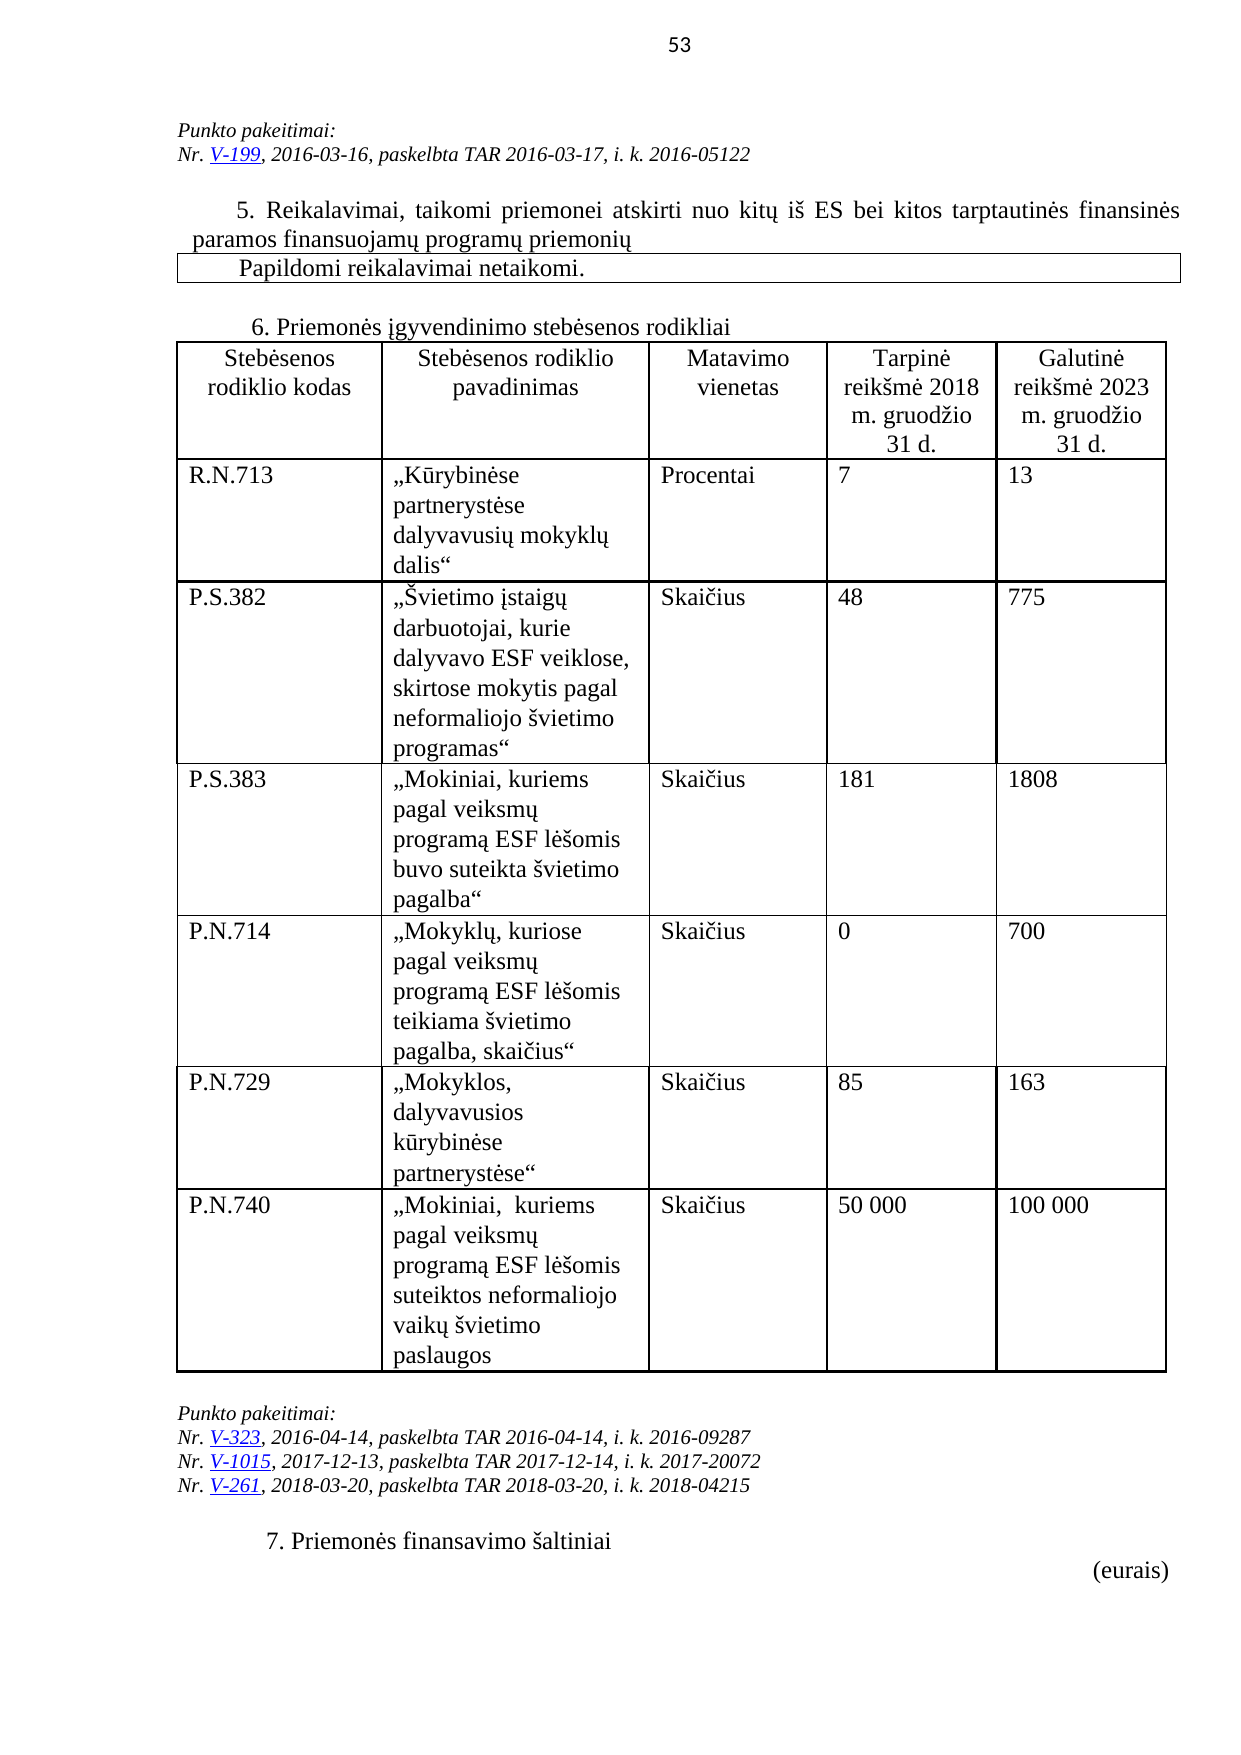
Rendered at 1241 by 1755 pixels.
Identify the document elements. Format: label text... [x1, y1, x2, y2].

table_cell „Mokiniai, kuriems pagal veiksmų programą ESF lėšomis suteiktos neformaliojo vaikų švietimo paslaugos [383, 1190, 648, 1370]
table_header Tarpinė reikšmė 2018 m. gruodžio 31 d. [828, 343, 995, 458]
table_header Matavimo vienetas [650, 343, 826, 458]
table_header Galutinė reikšmė 2023 m. gruodžio 31 d. [998, 343, 1165, 458]
text 6. Priemonės įgyvendinimo stebėsenos rodikliai [251, 312, 1181, 341]
table_cell P.N.740 [178, 1190, 381, 1370]
table_cell Skaičius [650, 764, 826, 915]
table_cell 181 [827, 764, 996, 915]
text Nr. V-1015, 2017-12-13, paskelbta TAR 2017-12-14, i. k. 2017-20072 [177, 1449, 1181, 1473]
table_cell Skaičius [650, 1190, 826, 1370]
text 7. Priemonės finansavimo šaltiniai [177, 1526, 1181, 1555]
text Punkto pakeitimai: [177, 118, 1181, 142]
table_header Stebėsenos rodiklio pavadinimas [383, 343, 648, 458]
table_cell „Mokyklų, kuriose pagal veiksmų programą ESF lėšomis teikiama švietimo pagalba, skaičius“ [382, 916, 649, 1066]
table_cell P.S.383 [178, 764, 381, 915]
table_cell „Kūrybinėse partnerystėse dalyvavusių mokyklų dalis“ [383, 460, 648, 580]
table_cell 0 [827, 916, 996, 1066]
table_cell Procentai [650, 460, 826, 580]
table_cell 700 [997, 916, 1166, 1066]
text Punkto pakeitimai: [177, 1401, 1181, 1425]
table_cell 775 [998, 583, 1165, 763]
text 5. Reikalavimai, taikomi priemonei atskirti nuo kitų iš ES bei kitos tarptautinės finansinės paramos finansuojamų programų priemonių [192, 195, 1181, 252]
table_cell P.N.714 [178, 916, 381, 1066]
table_cell P.S.382 [178, 583, 381, 763]
text (eurais) [177, 1555, 1181, 1584]
table_header Stebėsenos rodiklio kodas [178, 343, 381, 458]
table_cell R.N.713 [178, 460, 381, 580]
table_cell 85 [828, 1067, 995, 1188]
table_cell 163 [998, 1067, 1165, 1188]
table_cell P.N.729 [178, 1067, 381, 1188]
text Nr. V-323, 2016-04-14, paskelbta TAR 2016-04-14, i. k. 2016-09287 [177, 1425, 1181, 1449]
text Nr. V-199, 2016-03-16, paskelbta TAR 2016-03-17, i. k. 2016-05122 [177, 142, 1181, 166]
table_cell Skaičius [650, 583, 826, 763]
table_cell „Mokyklos, dalyvavusios kūrybinėse partnerystėse“ [383, 1067, 648, 1188]
table_cell 1808 [997, 764, 1166, 915]
table_cell 50 000 [828, 1190, 995, 1370]
table_cell 13 [998, 460, 1165, 580]
table_cell Skaičius [650, 1067, 826, 1188]
table_cell 48 [828, 583, 995, 763]
table_cell „Švietimo įstaigų darbuotojai, kurie dalyvavo ESF veiklose, skirtose mokytis pagal neformaliojo švietimo programas“ [383, 583, 648, 763]
table_cell 100 000 [998, 1190, 1165, 1370]
table_header Papildomi reikalavimai netaikomi. [178, 254, 1180, 282]
text Nr. V-261, 2018-03-20, paskelbta TAR 2018-03-20, i. k. 2018-04215 [177, 1473, 1181, 1497]
table_cell 7 [828, 460, 995, 580]
table_cell Skaičius [650, 916, 826, 1066]
table_cell „Mokiniai, kuriems pagal veiksmų programą ESF lėšomis buvo suteikta švietimo pagalba“ [382, 764, 649, 915]
